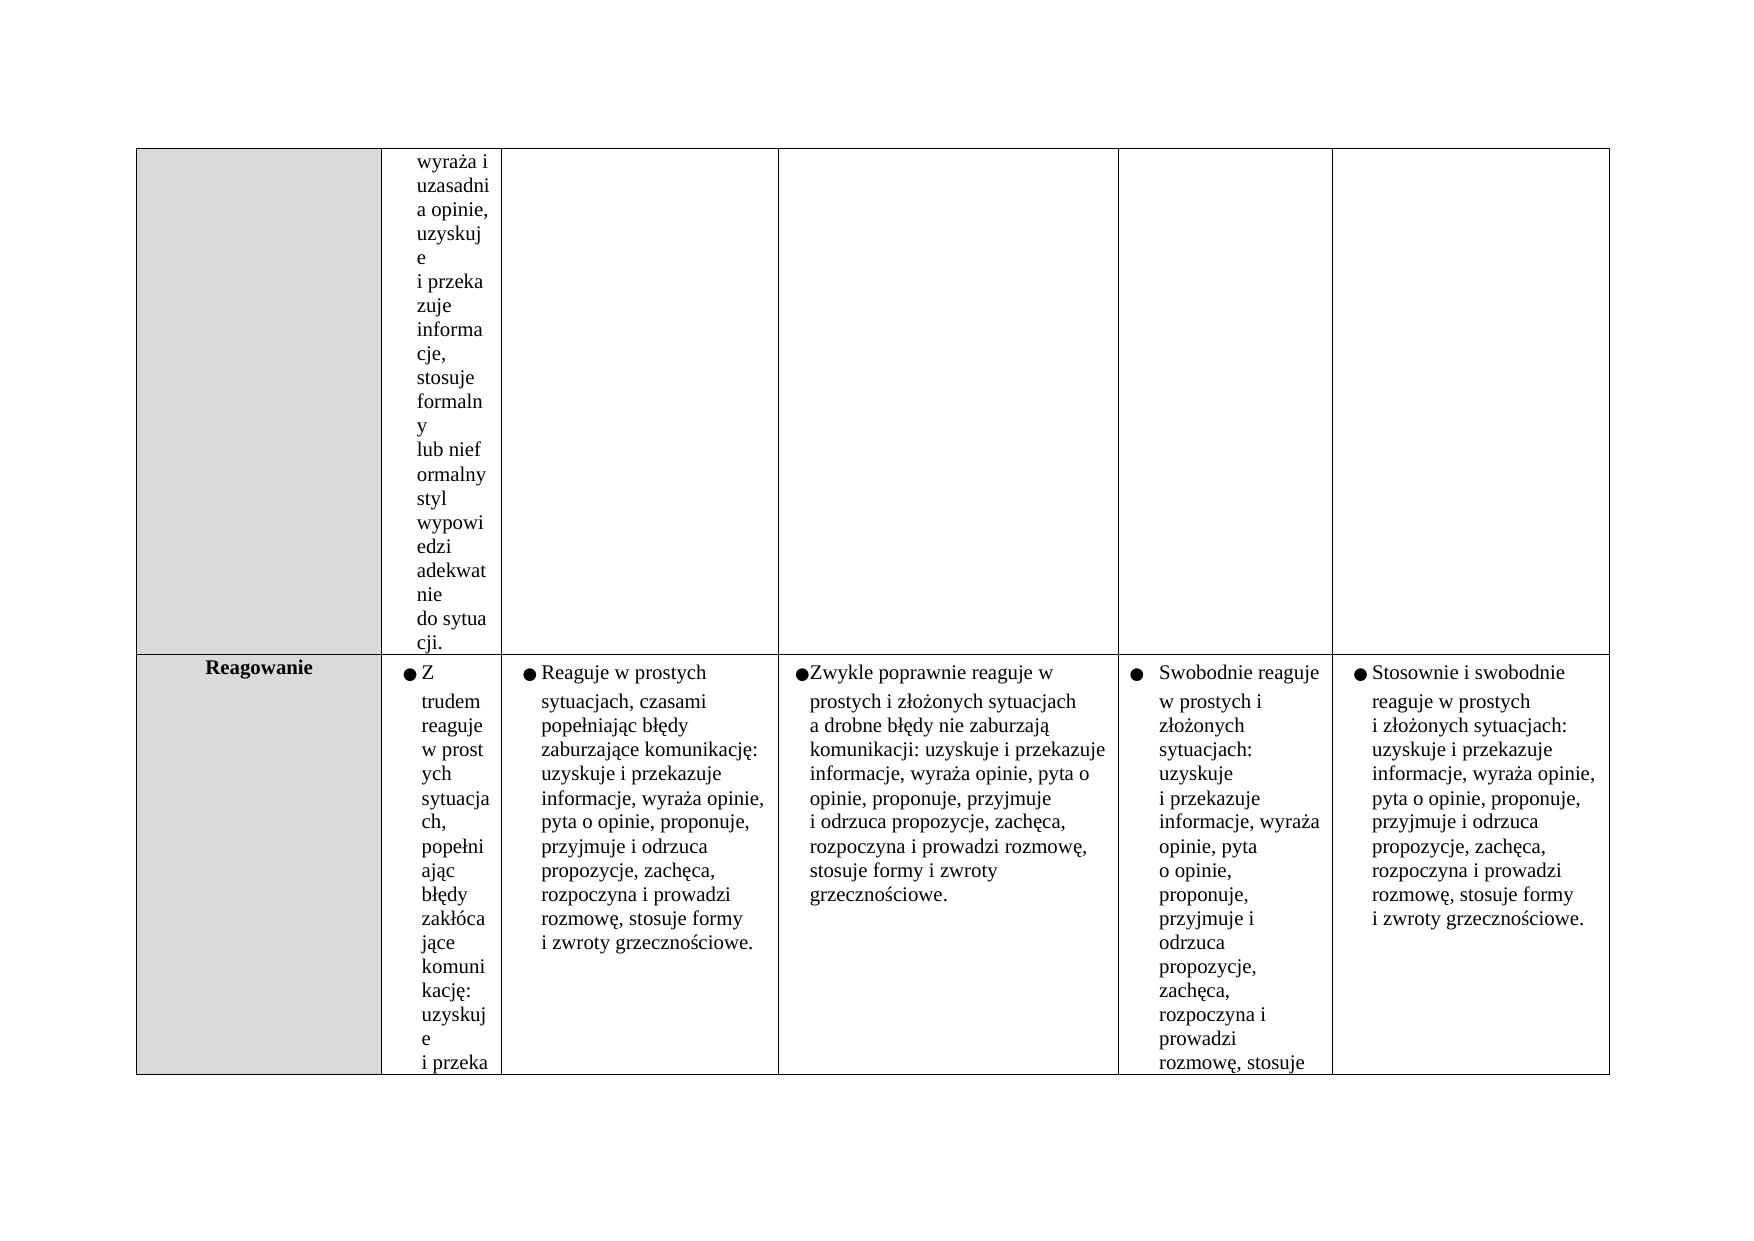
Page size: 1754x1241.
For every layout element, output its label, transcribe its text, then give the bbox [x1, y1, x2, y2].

table_cell [1119, 149, 1332, 654]
table_cell [779, 149, 1118, 654]
table_cell Zwykle poprawnie reaguje w prostych i złożonych sytuacjach a drobne błędy nie zaburzają komunikacji: uzyskuje i przekazuje informacje, wyraża opinie, pyta o opinie, proponuje, przyjmuje i odrzuca propozycje, zachęca, rozpoczyna i prowadzi rozmowę, stosuje formy i zwroty grzecznościowe. [779, 655, 1118, 1074]
table_cell Stosownie i swobodnie reaguje w prostych i złożonych sytuacjach: uzyskuje i przekazuje informacje, wyraża opinie, pyta o opinie, proponuje, przyjmuje i odrzuca propozycje, zachęca, rozpoczyna i prowadzi rozmowę, stosuje formy i zwroty grzecznościowe. [1333, 655, 1609, 1074]
table_cell [137, 149, 381, 654]
table_cell Swobodnie reaguje w prostych i złożonych sytuacjach: uzyskuje i przekazuje informacje, wyraża opinie, pyta o opinie, proponuje, przyjmuje i odrzuca propozycje, zachęca, rozpoczyna i prowadzi rozmowę, stosuje [1119, 655, 1332, 1074]
table_cell Z trudem reaguje w prostych sytuacjach, popełniając błędy zakłócające komunikację: uzyskuje i przeka [382, 655, 501, 1074]
table_cell Reaguje w prostych sytuacjach, czasami popełniając błędy zaburzające komunikację: uzyskuje i przekazuje informacje, wyraża opinie, pyta o opinie, proponuje, przyjmuje i odrzuca propozycje, zachęca, rozpoczyna i prowadzi rozmowę, stosuje formy i zwroty grzecznościowe. [502, 655, 778, 1074]
table_cell [1333, 149, 1609, 654]
table_cell wyraża i uzasadnia opinie, uzyskuje i przekazuje informacje, stosuje formalny lub nieformalny styl wypowiedzi adekwatnie do sytuacji. [382, 149, 501, 654]
table_cell [502, 149, 778, 654]
table_cell Reagowanie [137, 655, 381, 1074]
